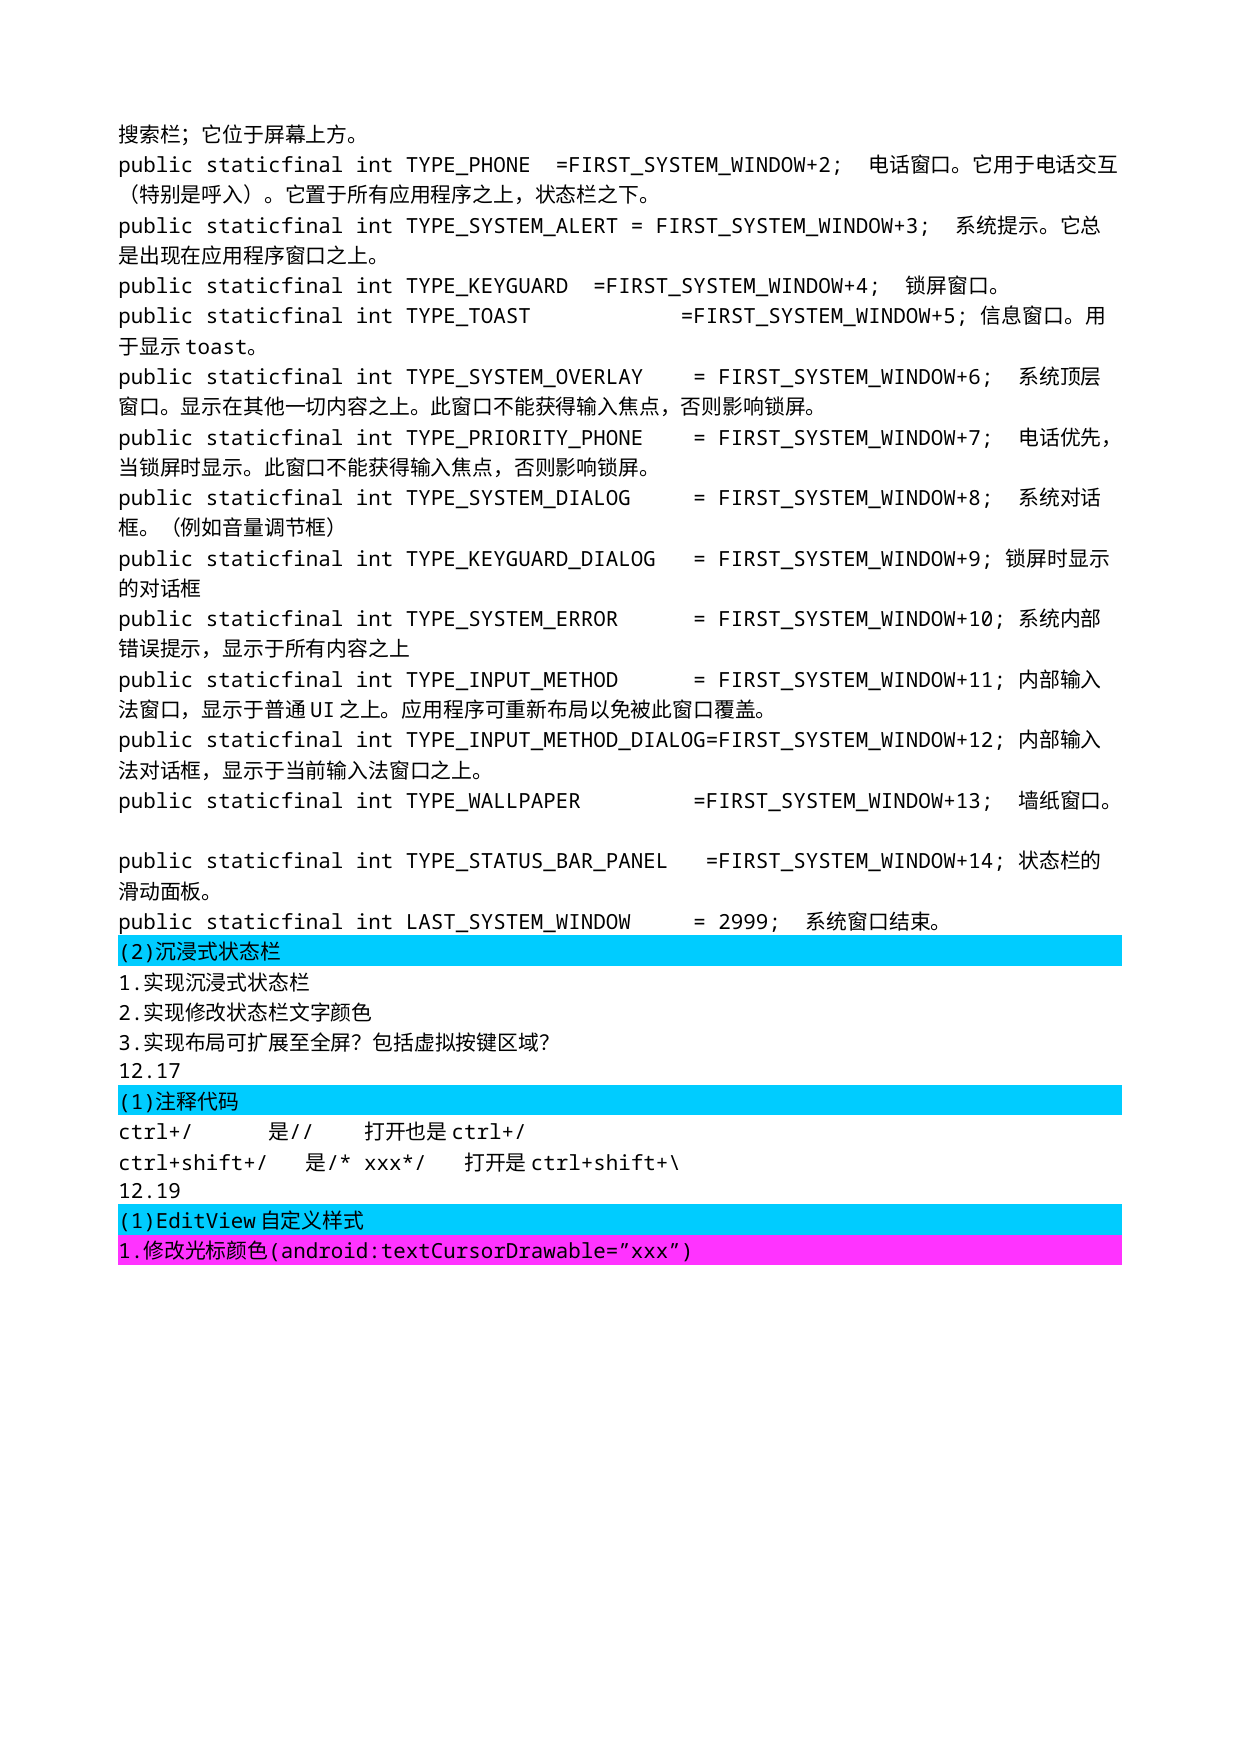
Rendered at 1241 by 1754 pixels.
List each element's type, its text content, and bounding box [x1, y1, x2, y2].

text public staticfinal int TYPE_TOAST =FIRST_SYSTEM_WINDOW+5; 信息窗口。用于显示toast。 [118, 300, 1122, 360]
text public staticfinal int TYPE_INPUT_METHOD_DIALOG=FIRST_SYSTEM_WINDOW+12; 内部输入法对话框，显示于当前输入法窗口之上。 [118, 723, 1122, 784]
text public staticfinal int TYPE_KEYGUARD =FIRST_SYSTEM_WINDOW+4; 锁屏窗口。 [118, 269, 1122, 300]
text 搜索栏；它位于屏幕上方。 [118, 118, 1122, 148]
text (1)EditView自定义样式 [118, 1204, 1122, 1235]
text public staticfinal int TYPE_KEYGUARD_DIALOG = FIRST_SYSTEM_WINDOW+9; 锁屏时显示的对话框 [118, 542, 1122, 602]
text public staticfinal int LAST_SYSTEM_WINDOW = 2999; 系统窗口结束。 [118, 905, 1122, 935]
text public staticfinal int TYPE_INPUT_METHOD = FIRST_SYSTEM_WINDOW+11; 内部输入法窗口，显示于普通UI之上。应用程序可重新布局以免被此窗口覆盖。 [118, 663, 1122, 723]
text 2.实现修改状态栏文字颜色 [118, 996, 1122, 1026]
text public staticfinal int TYPE_SYSTEM_OVERLAY = FIRST_SYSTEM_WINDOW+6; 系统顶层窗口。显示在其他一切内容之上。此窗口不能获得输入焦点，否则影响锁屏。 [118, 360, 1122, 421]
text public staticfinal int TYPE_PRIORITY_PHONE = FIRST_SYSTEM_WINDOW+7; 电话优先，当锁屏时显示。此窗口不能获得输入焦点，否则影响锁屏。 [118, 421, 1122, 481]
text ctrl+/ 是// 打开也是ctrl+/ [118, 1115, 1122, 1146]
text public staticfinal int TYPE_STATUS_BAR_PANEL =FIRST_SYSTEM_WINDOW+14; 状态栏的滑动面板。 [118, 844, 1122, 905]
text 12.19 [118, 1176, 1122, 1204]
text (1)注释代码 [118, 1085, 1122, 1115]
text public staticfinal int TYPE_SYSTEM_DIALOG = FIRST_SYSTEM_WINDOW+8; 系统对话框。（例如音量调节框） [118, 481, 1122, 542]
text public staticfinal int TYPE_SYSTEM_ERROR = FIRST_SYSTEM_WINDOW+10; 系统内部错误提示，显示于所有内容之上 [118, 602, 1122, 663]
text public staticfinal int TYPE_SYSTEM_ALERT = FIRST_SYSTEM_WINDOW+3; 系统提示。它总是出现在应用程序窗口之上。 [118, 209, 1122, 269]
text public staticfinal int TYPE_PHONE =FIRST_SYSTEM_WINDOW+2; 电话窗口。它用于电话交互（特别是呼入）。它置于所有应用程序之上，状态栏之下。 [118, 148, 1122, 209]
text public staticfinal int TYPE_WALLPAPER =FIRST_SYSTEM_WINDOW+13; 墙纸窗口。 [118, 784, 1122, 844]
text 12.17 [118, 1057, 1122, 1085]
text 1.修改光标颜色(android:textCursorDrawable=”xxx”) [118, 1235, 1122, 1265]
text (2)沉浸式状态栏 [118, 935, 1122, 966]
text ctrl+shift+/ 是/* xxx*/ 打开是ctrl+shift+\ [118, 1146, 1122, 1176]
text 1.实现沉浸式状态栏 [118, 966, 1122, 996]
text 3.实现布局可扩展至全屏？包括虚拟按键区域？ [118, 1026, 1122, 1057]
